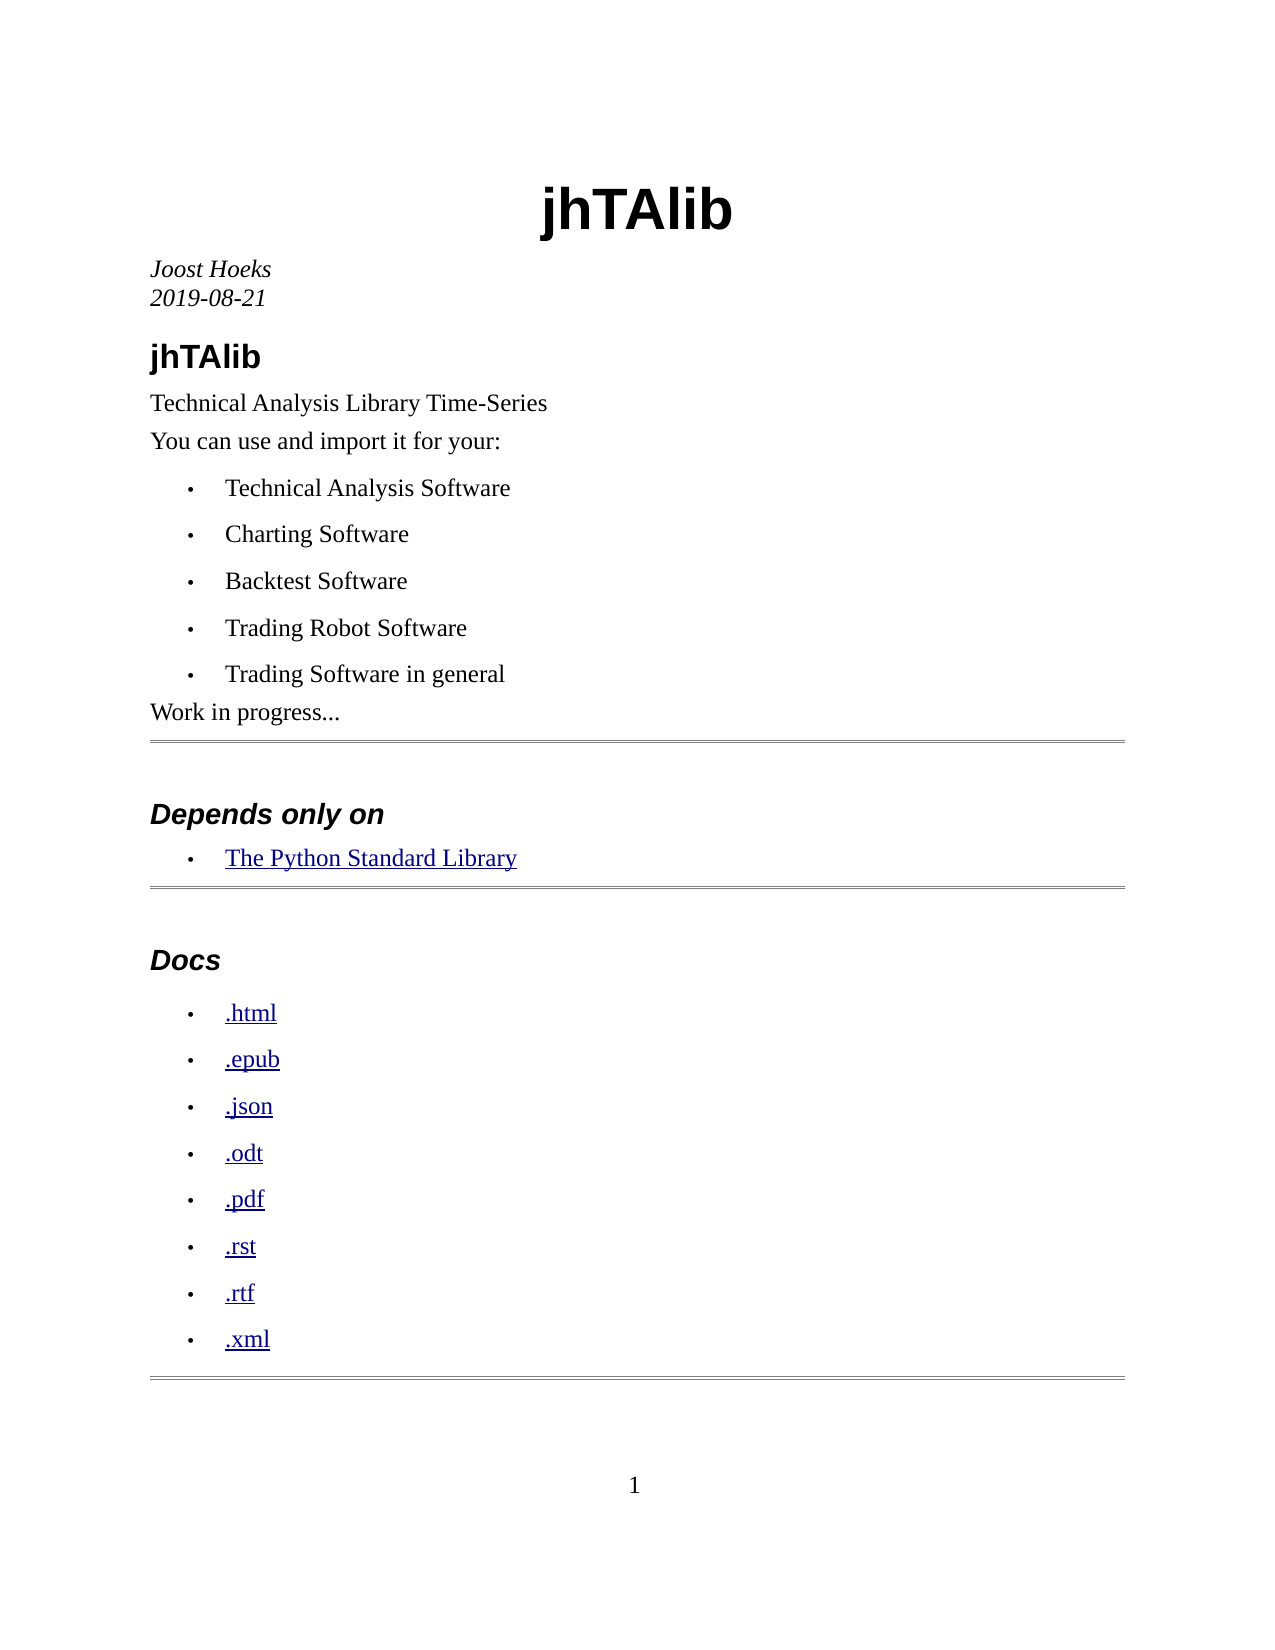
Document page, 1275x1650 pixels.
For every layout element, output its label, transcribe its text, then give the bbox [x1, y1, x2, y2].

title jhTAlib [150, 175, 1125, 242]
list Trading Robot Software [187, 613, 1125, 641]
list .odt [187, 1138, 1125, 1167]
list .html [187, 998, 1125, 1027]
list .rst [187, 1231, 1125, 1260]
subtitle Docs [150, 943, 1125, 976]
text Technical Analysis Library Time-Series [150, 388, 1125, 417]
list Backtest Software [187, 566, 1125, 595]
subtitle jhTAlib [150, 337, 1125, 376]
list The Python Standard Library [187, 843, 1125, 872]
list .epub [187, 1044, 1125, 1073]
list .xml [187, 1324, 1125, 1353]
text Joost Hoeks [150, 254, 1125, 283]
text Work in progress... [150, 697, 1125, 726]
list Charting Software [187, 519, 1125, 548]
subtitle Depends only on [150, 797, 1125, 830]
list .rtf [187, 1278, 1125, 1307]
text You can use and import it for your: [150, 426, 1125, 455]
list Technical Analysis Software [187, 473, 1125, 501]
text 2019-08-21 [150, 283, 1125, 312]
list Trading Software in general [187, 659, 1125, 688]
list .json [187, 1091, 1125, 1120]
list .pdf [187, 1184, 1125, 1213]
